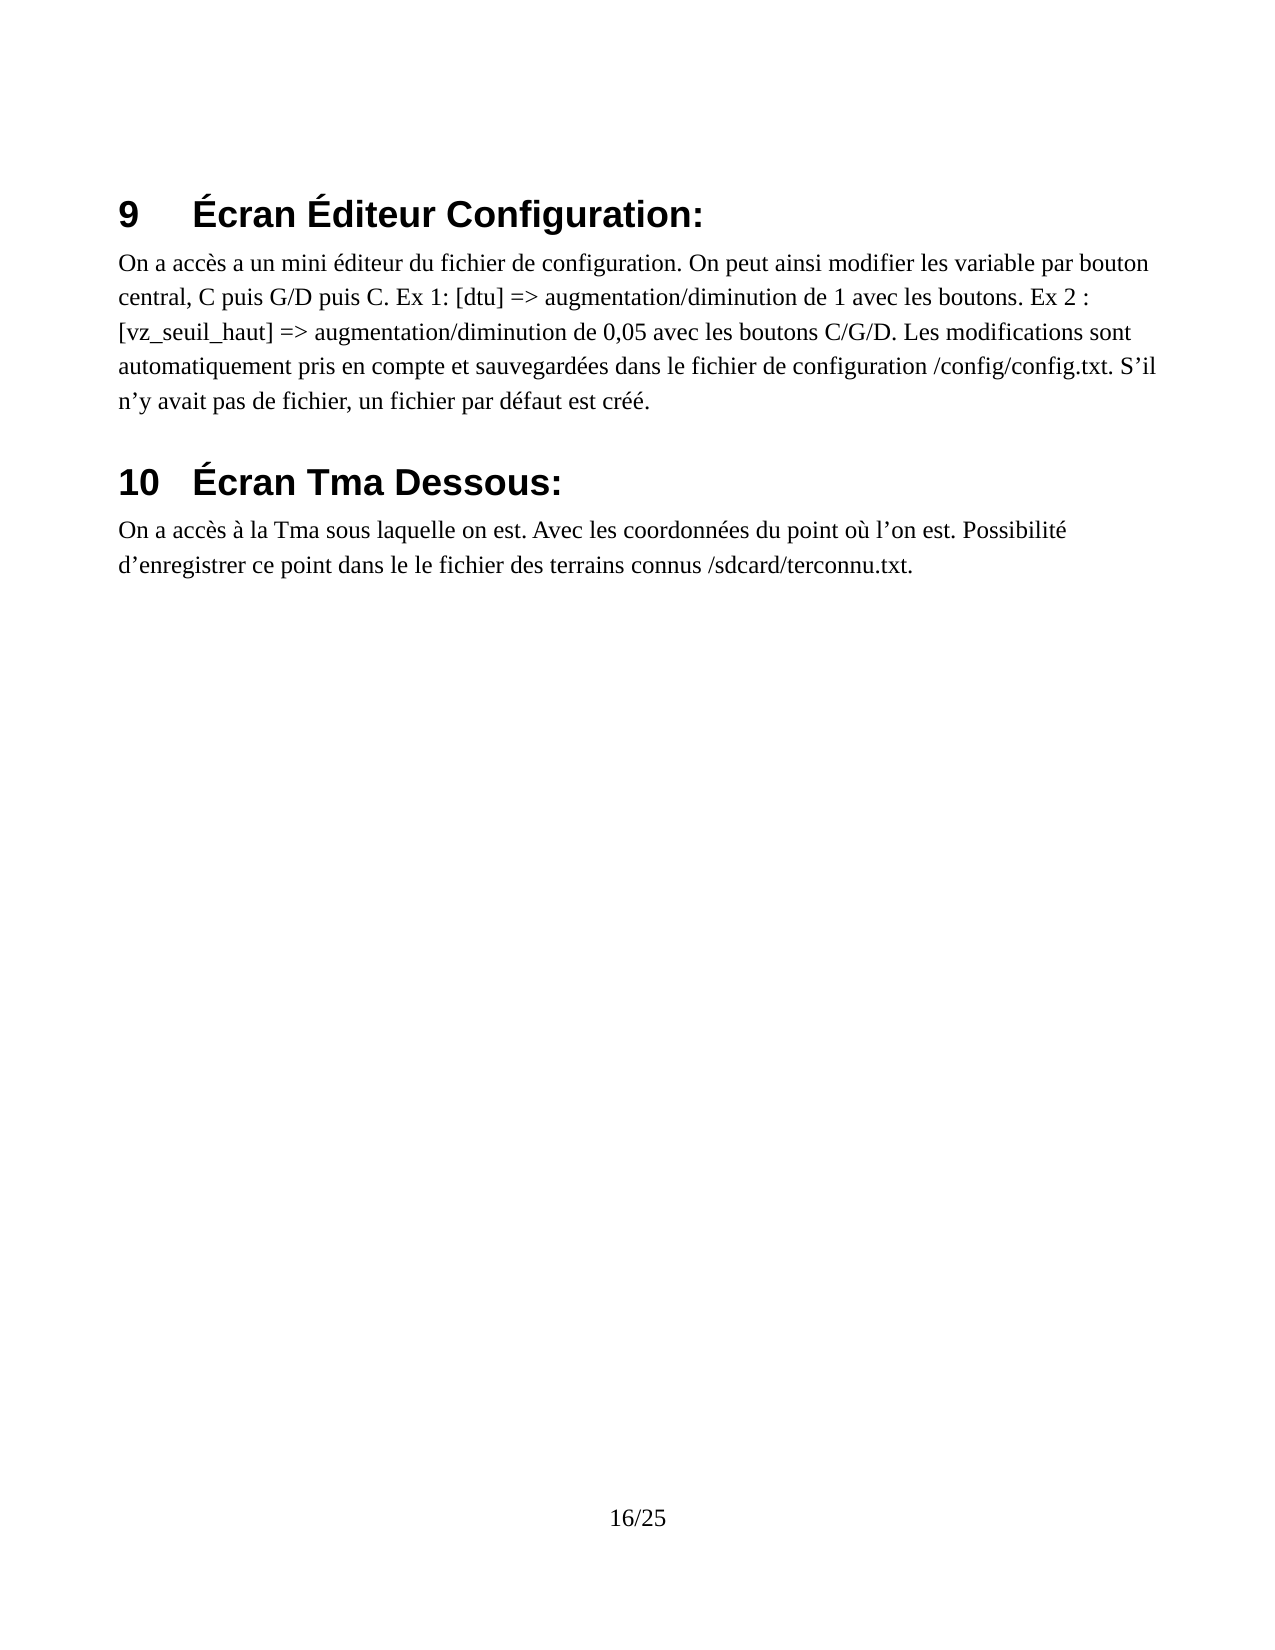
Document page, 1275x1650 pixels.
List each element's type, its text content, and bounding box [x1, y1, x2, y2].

subtitle Écran Éditeur Configuration: [118, 192, 1157, 235]
text On a accès a un mini éditeur du fichier de configuration. On peut ainsi modifier les variable par bouton central, C puis G/D puis C. Ex 1: [dtu] => augmentation/diminution de 1 avec les boutons. Ex 2 : [vz_seuil_haut] => augmentation/diminution de 0,05 avec les boutons C/G/D. Les modifications sont automatiquement pris en compte et sauvegardées dans le fichier de configuration /config/config.txt. S’il n’y avait pas de fichier, un fichier par défaut est créé. [118, 248, 1157, 414]
text On a accès à la Tma sous laquelle on est. Avec les coordonnées du point où l’on est. Possibilité d’enregistrer ce point dans le le fichier des terrains connus /sdcard/terconnu.txt. [118, 515, 1157, 579]
subtitle Écran Tma Dessous: [118, 460, 1157, 503]
